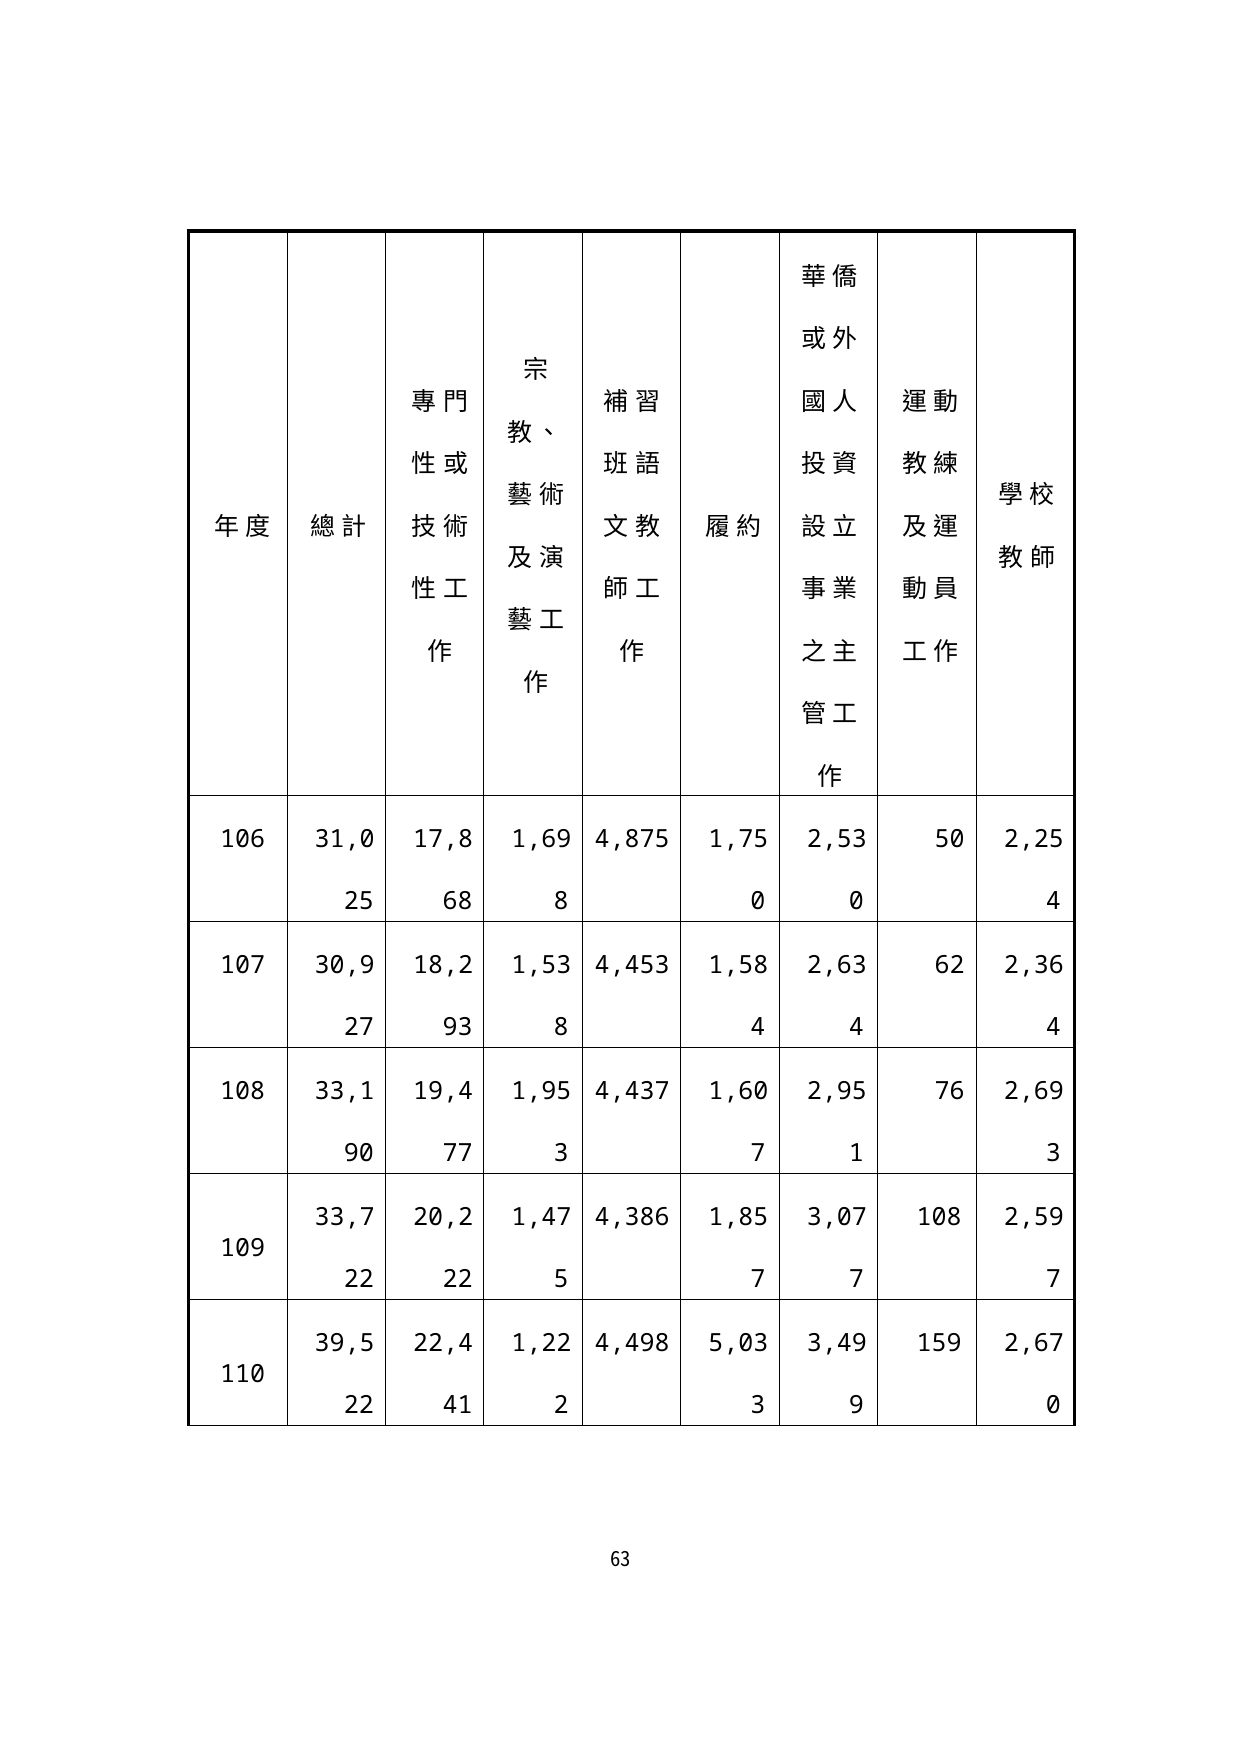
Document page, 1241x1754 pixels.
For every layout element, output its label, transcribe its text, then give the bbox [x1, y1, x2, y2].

table_header 補習班語文教師工作 [583, 233, 680, 795]
table_cell 1,953 [484, 1048, 582, 1173]
table_cell 33,190 [288, 1048, 385, 1173]
table_cell 107 [190, 922, 287, 1047]
table_cell 31,025 [288, 796, 385, 921]
table_header 年度 [190, 233, 287, 795]
table_cell 4,453 [583, 922, 680, 1047]
table_cell 1,857 [681, 1174, 779, 1299]
table_cell 108 [878, 1174, 976, 1299]
table_cell 39,522 [288, 1300, 385, 1425]
table_cell 50 [878, 796, 976, 921]
table_cell 3,499 [780, 1300, 877, 1425]
table_header 總計 [288, 233, 385, 795]
table_cell 5,033 [681, 1300, 779, 1425]
table_cell 2,364 [977, 922, 1073, 1047]
table_cell 2,530 [780, 796, 877, 921]
table_header 學校教師 [977, 233, 1073, 795]
table_cell 4,437 [583, 1048, 680, 1173]
table_cell 2,634 [780, 922, 877, 1047]
table_cell 1,750 [681, 796, 779, 921]
table_cell 159 [878, 1300, 976, 1425]
table_cell 4,498 [583, 1300, 680, 1425]
table_cell 1,475 [484, 1174, 582, 1299]
table_cell 19,477 [386, 1048, 483, 1173]
table_cell 33,722 [288, 1174, 385, 1299]
table_cell 2,693 [977, 1048, 1073, 1173]
table_cell 30,927 [288, 922, 385, 1047]
table_cell 20,222 [386, 1174, 483, 1299]
table_cell 76 [878, 1048, 976, 1173]
table_cell 1,584 [681, 922, 779, 1047]
table_cell 4,875 [583, 796, 680, 921]
table_header 華僑或外國人投資設立事業之主管工作 [780, 233, 877, 795]
table_cell 62 [878, 922, 976, 1047]
table_cell 4,386 [583, 1174, 680, 1299]
table_cell 1,538 [484, 922, 582, 1047]
table_cell 2,951 [780, 1048, 877, 1173]
table_cell 1,607 [681, 1048, 779, 1173]
table_cell 17,868 [386, 796, 483, 921]
table_cell 110 [190, 1300, 287, 1425]
table_cell 109 [190, 1174, 287, 1299]
table_cell 3,077 [780, 1174, 877, 1299]
table_cell 2,254 [977, 796, 1073, 921]
table_cell 2,670 [977, 1300, 1073, 1425]
table_header 專門性或技術性工作 [386, 233, 483, 795]
table_cell 108 [190, 1048, 287, 1173]
table_cell 1,698 [484, 796, 582, 921]
table_header 履約 [681, 233, 779, 795]
table_cell 1,222 [484, 1300, 582, 1425]
table_header 宗教、藝術及演藝工作 [484, 233, 582, 795]
table_cell 106 [190, 796, 287, 921]
table_cell 18,293 [386, 922, 483, 1047]
table_cell 22,441 [386, 1300, 483, 1425]
table_header 運動教練及運動員工作 [878, 233, 976, 795]
table_cell 2,597 [977, 1174, 1073, 1299]
